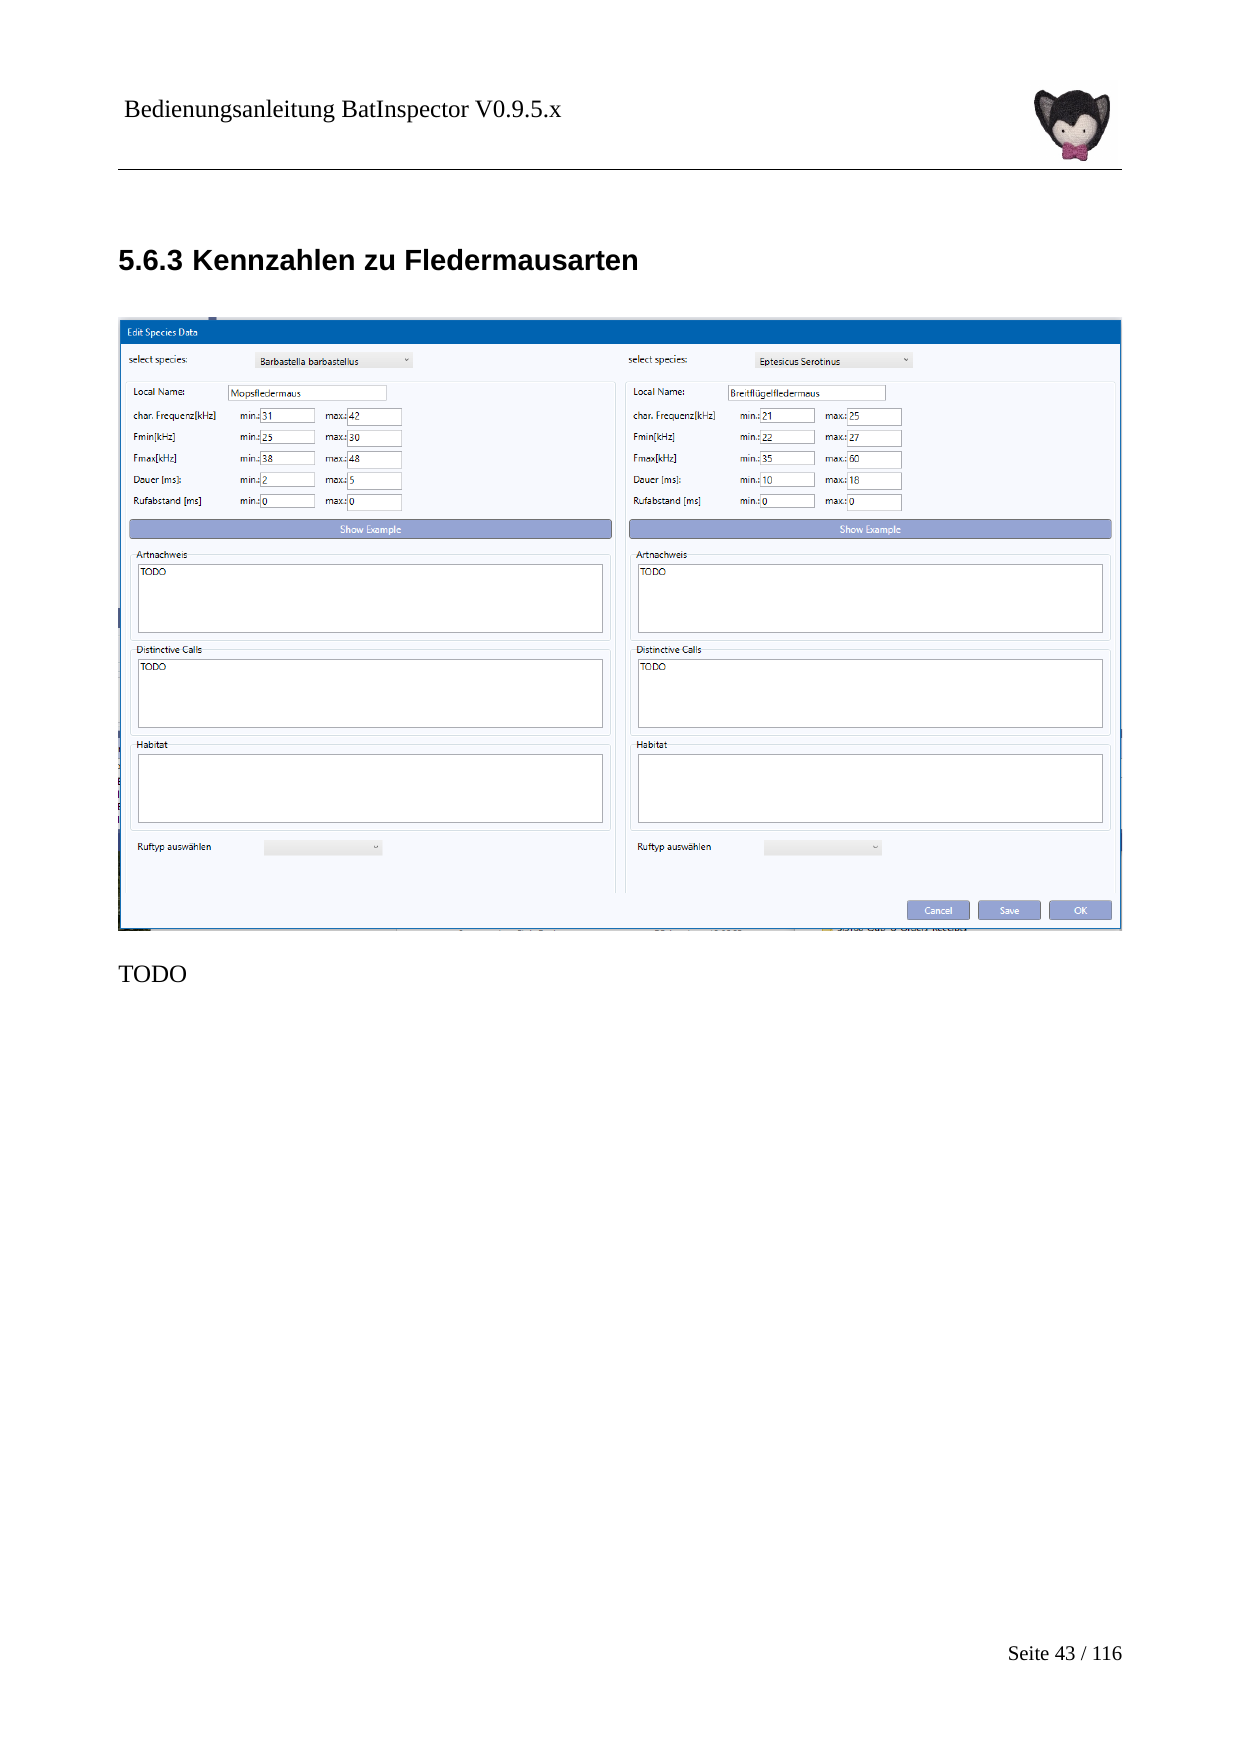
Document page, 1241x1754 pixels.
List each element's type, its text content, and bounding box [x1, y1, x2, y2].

picture [118, 317, 1123, 931]
text TODO [118, 959, 1122, 988]
picture [1030, 80, 1119, 169]
subtitle Kennzahlen zu Fledermausarten [118, 243, 1122, 276]
